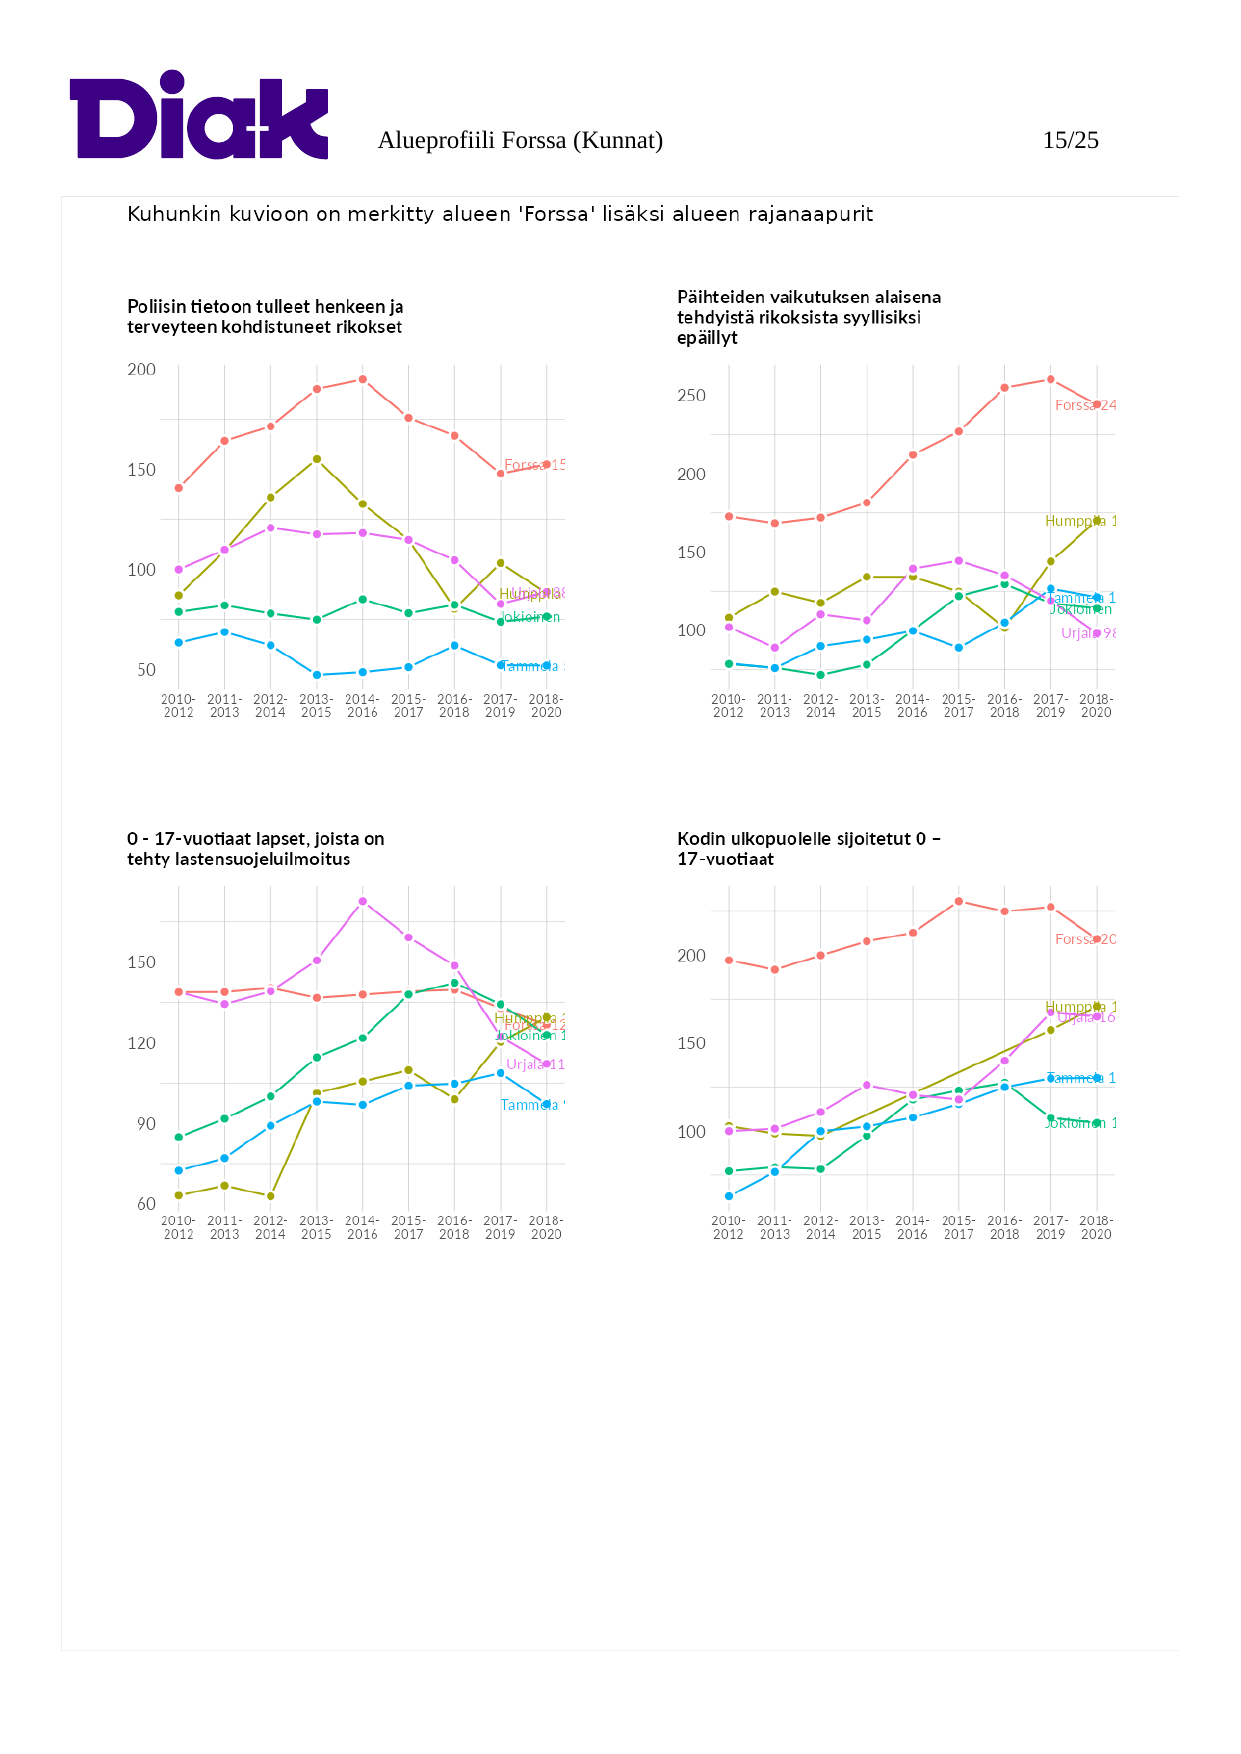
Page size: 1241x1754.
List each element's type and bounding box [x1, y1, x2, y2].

picture [61, 196, 1179, 1651]
